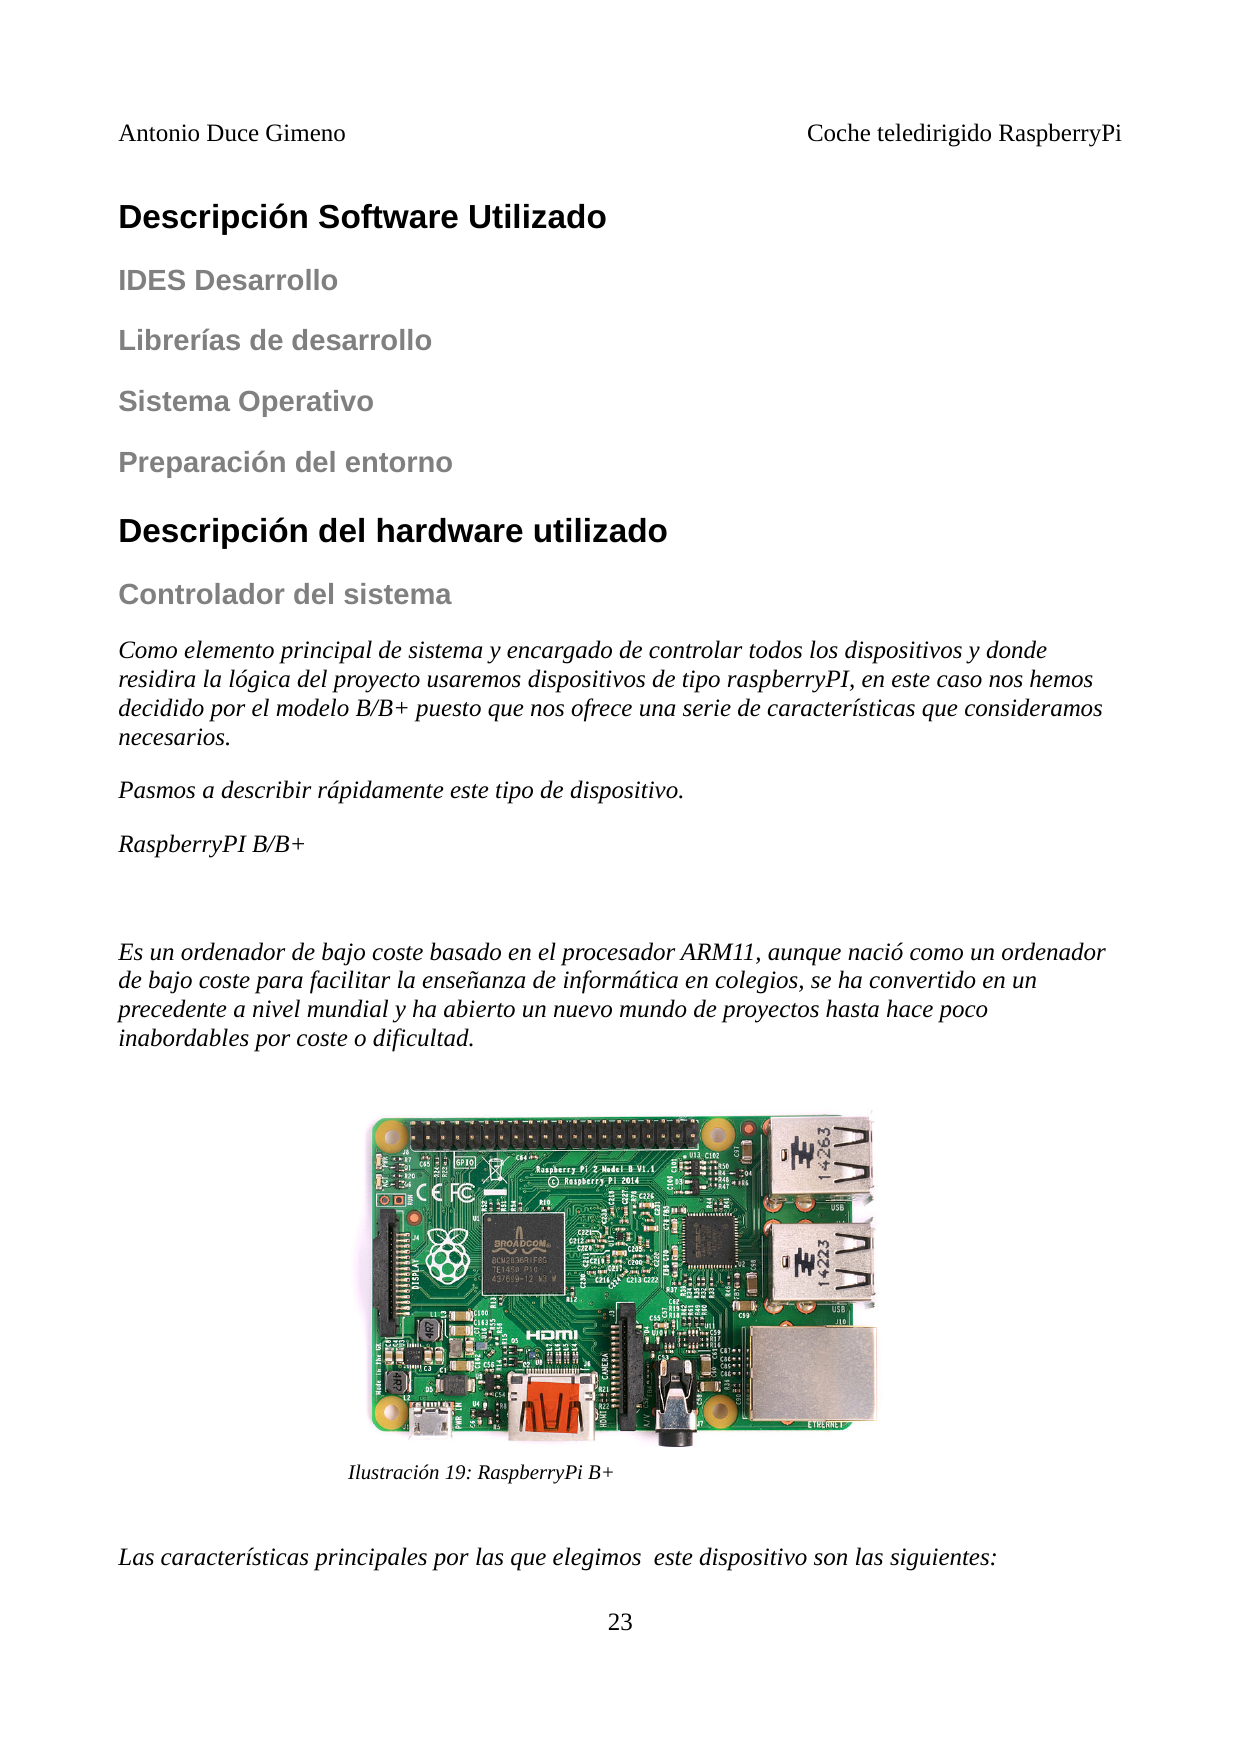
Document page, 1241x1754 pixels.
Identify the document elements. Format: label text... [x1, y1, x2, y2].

subtitle Descripción del hardware utilizado [118, 511, 1122, 550]
picture [347, 1097, 893, 1461]
text RaspberryPI B/B+ [118, 829, 1122, 858]
subtitle Sistema Operativo [118, 384, 1122, 417]
text Pasmos a describir rápidamente este tipo de dispositivo. [118, 776, 1122, 804]
text Es un ordenador de bajo coste basado en el procesador ARM11, aunque nació como un ordenador de bajo coste para facilitar la enseñanza de informática en colegios, se ha convertido en un precedente a nivel mundial y ha abierto un nuevo mundo de proyectos hasta hace poco inabordables por coste o dificultad. [118, 937, 1122, 1052]
subtitle IDES Desarrollo [118, 263, 1122, 296]
subtitle Controlador del sistema [118, 577, 1122, 611]
text Las características principales por las que elegimos este dispositivo son las siguientes: [118, 1542, 1122, 1571]
subtitle Descripción Software Utilizado [118, 197, 1122, 236]
subtitle Librerías de desarrollo [118, 323, 1122, 357]
text Como elemento principal de sistema y encargado de controlar todos los dispositivos y donde residira la lógica del proyecto usaremos dispositivos de tipo raspberryPI, en este caso nos hemos decidido por el modelo B/B+ puesto que nos ofrece una serie de características que consideramos necesarios. [118, 636, 1122, 751]
subtitle Preparación del entorno [118, 444, 1122, 478]
text Ilustración 19: RaspberryPi B+ [348, 1461, 892, 1484]
